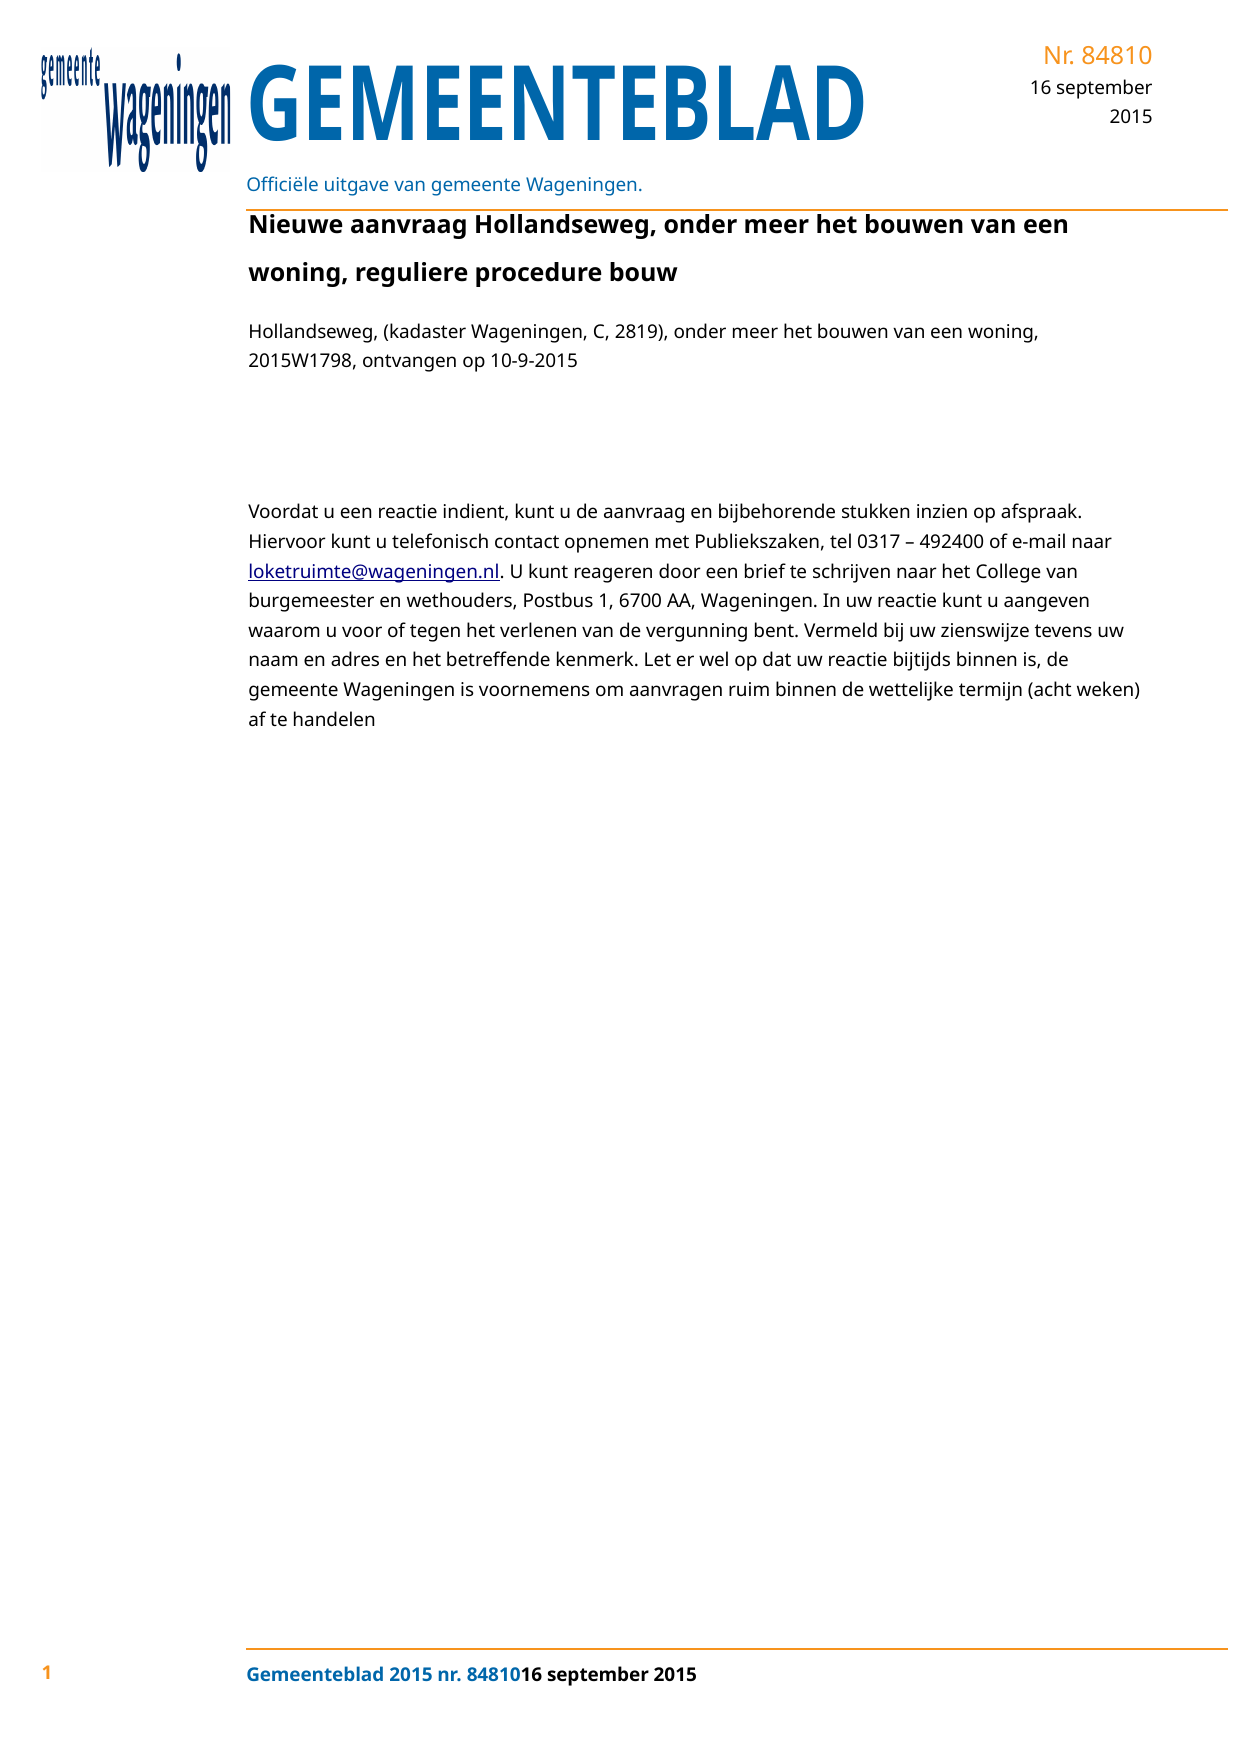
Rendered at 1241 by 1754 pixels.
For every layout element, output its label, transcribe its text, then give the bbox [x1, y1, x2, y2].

text Hollandseweg, (kadaster Wageningen, C, 2819), onder meer het bouwen van een woning, 2015W1798, ontvangen op 10-9-2015 [248, 318, 1152, 373]
text Nieuwe aanvraag Hollandseweg, onder meer het bouwen van een woning, reguliere procedure bouw [248, 211, 1152, 288]
picture [41, 47, 231, 172]
text Voordat u een reactie indient, kunt u de aanvraag en bijbehorende stukken inzien op afspraak. Hiervoor kunt u telefonisch contact opnemen met Publiekszaken, tel 0317 – 492400 of e-mail naar loketruimte@wageningen.nl. U kunt reageren door een brief te schrijven naar het College van burgemeester en wethouders, Postbus 1, 6700 AA, Wageningen. In uw reactie kunt u aangeven waarom u voor of tegen het verlenen van de vergunning bent. Vermeld bij uw zienswijze tevens uw naam en adres en het betreffende kenmerk. Let er wel op dat uw reactie bijtijds binnen is, de gemeente Wageningen is voornemens om aanvragen ruim binnen de wettelijke termijn (acht weken) af te handelen [248, 499, 1152, 732]
